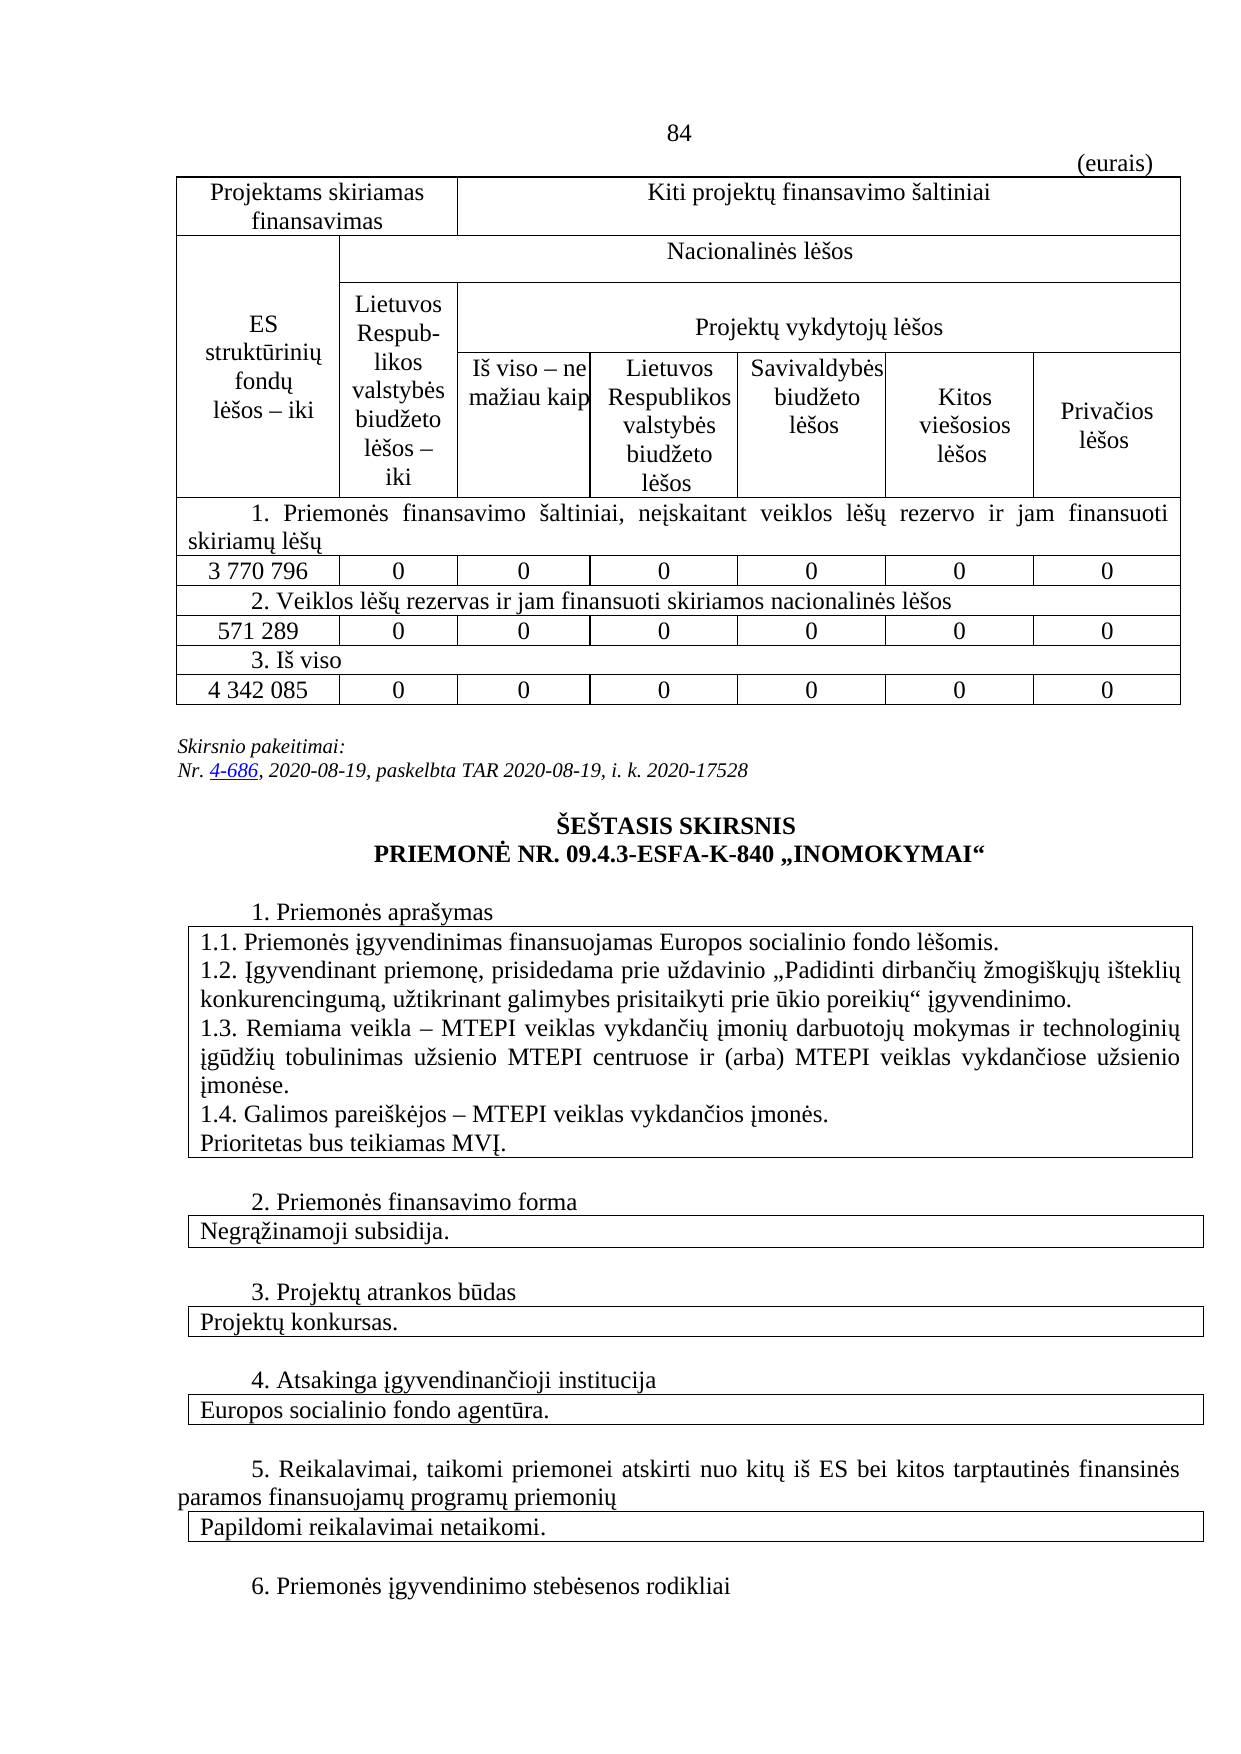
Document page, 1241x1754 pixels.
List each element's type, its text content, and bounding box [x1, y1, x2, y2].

table_cell 0 [591, 556, 737, 585]
text 4. Atsakinga įgyvendinančioji institucija [177, 1365, 1181, 1394]
text (eurais) [177, 148, 1181, 176]
text Skirsnio pakeitimai: [177, 734, 1181, 758]
table_cell 0 [340, 556, 457, 585]
table_cell 3. Iš viso [177, 646, 1180, 674]
table_cell 0 [340, 675, 457, 704]
text 2. Priemonės finansavimo forma [177, 1187, 1181, 1215]
table_cell 1.3. Remiama veikla – MTEPI veiklas vykdančių įmonių darbuotojų mokymas ir technologinių įgūdžių tobulinimas užsienio MTEPI centruose ir (arba) MTEPI veiklas vykdančiose užsienio įmonėse. [189, 1013, 1192, 1099]
table_cell 0 [1034, 675, 1180, 704]
text PRIEMONĖ NR. 09.4.3-ESFA-K-840 „inomokymai“ [177, 839, 1181, 868]
table_cell Privačios lėšos [1034, 353, 1180, 497]
table_cell 0 [458, 556, 589, 585]
table_cell 0 [1034, 556, 1180, 585]
table_cell 0 [591, 675, 737, 704]
table_cell 0 [591, 616, 737, 644]
table_cell 0 [886, 616, 1033, 644]
table_header 1.1. Priemonės įgyvendinimas finansuojamas Europos socialinio fondo lėšomis. [189, 927, 1192, 956]
table_cell 1.4. Galimos pareiškėjos – MTEPI veiklas vykdančios įmonės. Prioritetas bus teikiamas MVĮ. [189, 1099, 1192, 1157]
table_cell 2. Veiklos lėšų rezervas ir jam finansuoti skiriamos nacionalinės lėšos [177, 586, 1180, 615]
table_header Projektų konkursas. [189, 1307, 1203, 1336]
table_cell Lietuvos Respub-likos valstybės biudžeto lėšos – iki [340, 283, 457, 497]
table_cell Iš viso – ne mažiau kaip [458, 353, 589, 497]
table_cell 0 [458, 616, 589, 644]
table_cell 3 770 796 [177, 556, 339, 585]
table_cell Projektų vykdytojų lėšos [458, 283, 1180, 352]
table_cell Savivaldybės biudžeto lėšos [738, 353, 885, 497]
table_cell Kitos viešosios lėšos [886, 353, 1033, 497]
table_cell 0 [340, 616, 457, 644]
table_header Papildomi reikalavimai netaikomi. [189, 1512, 1203, 1541]
table_cell Lietuvos Respublikos valstybės biudžeto lėšos [591, 353, 737, 497]
table_header Negrąžinamoji subsidija. [189, 1216, 1203, 1247]
text Nr. 4-686, 2020-08-19, paskelbta TAR 2020-08-19, i. k. 2020-17528 [177, 758, 1181, 782]
table_cell 0 [886, 675, 1033, 704]
text 5. Reikalavimai, taikomi priemonei atskirti nuo kitų iš ES bei kitos tarptautinės finansinės paramos finansuojamų programų priemonių [177, 1454, 1181, 1511]
table_cell 1.2. Įgyvendinant priemonę, prisidedama prie uždavinio „Padidinti dirbančių žmogiškųjų išteklių konkurencingumą, užtikrinant galimybes prisitaikyti prie ūkio poreikių“ įgyvendinimo. [189, 956, 1192, 1013]
text ŠEŠTASIS SKIRSNIS [177, 811, 1181, 839]
table_cell 4 342 085 [177, 675, 339, 704]
table_header Kiti projektų finansavimo šaltiniai [458, 178, 1180, 235]
table_cell 0 [1034, 616, 1180, 644]
table_cell 0 [458, 675, 589, 704]
table_cell 0 [886, 556, 1033, 585]
table_cell ES struktūrinių fondų lėšos – iki [177, 236, 339, 497]
text 6. Priemonės įgyvendinimo stebėsenos rodikliai [177, 1571, 1181, 1599]
table_header Projektams skiriamas finansavimas [177, 178, 457, 235]
text 3. Projektų atrankos būdas [177, 1277, 1181, 1306]
table_cell 571 289 [177, 616, 339, 644]
table_cell 0 [738, 675, 885, 704]
table_cell 0 [738, 616, 885, 644]
table_cell 1. Priemonės finansavimo šaltiniai, neįskaitant veiklos lėšų rezervo ir jam finansuoti skiriamų lėšų [177, 498, 1180, 555]
text 1. Priemonės aprašymas [177, 897, 1181, 926]
table_cell 0 [738, 556, 885, 585]
table_header Europos socialinio fondo agentūra. [189, 1395, 1203, 1424]
table_cell Nacionalinės lėšos [340, 236, 1180, 282]
